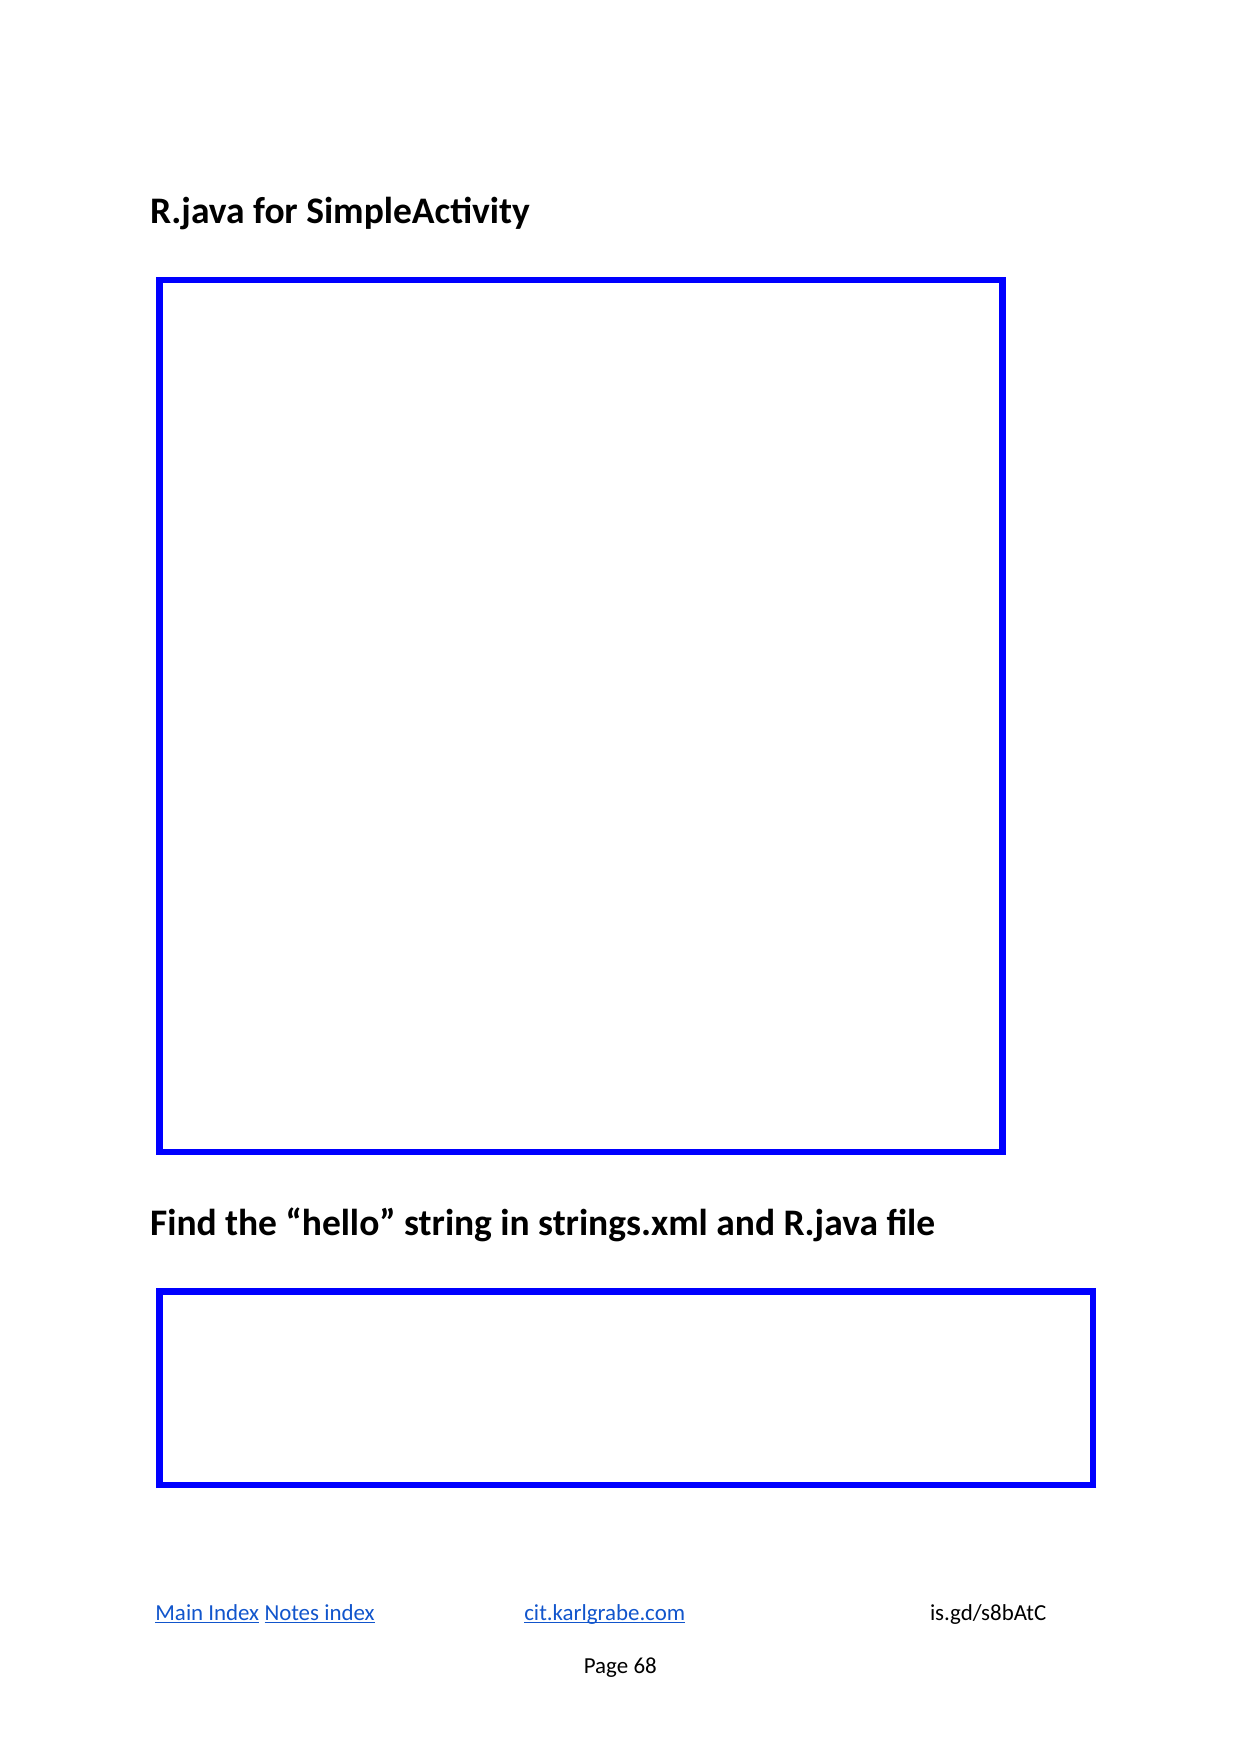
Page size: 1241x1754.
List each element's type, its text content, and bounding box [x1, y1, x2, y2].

subtitle R.java for SimpleActivity [150, 187, 1090, 233]
picture [163, 283, 999, 1149]
picture [163, 1295, 1090, 1482]
subtitle Find the “hello” string in strings.xml and R.java file [150, 1199, 1090, 1244]
